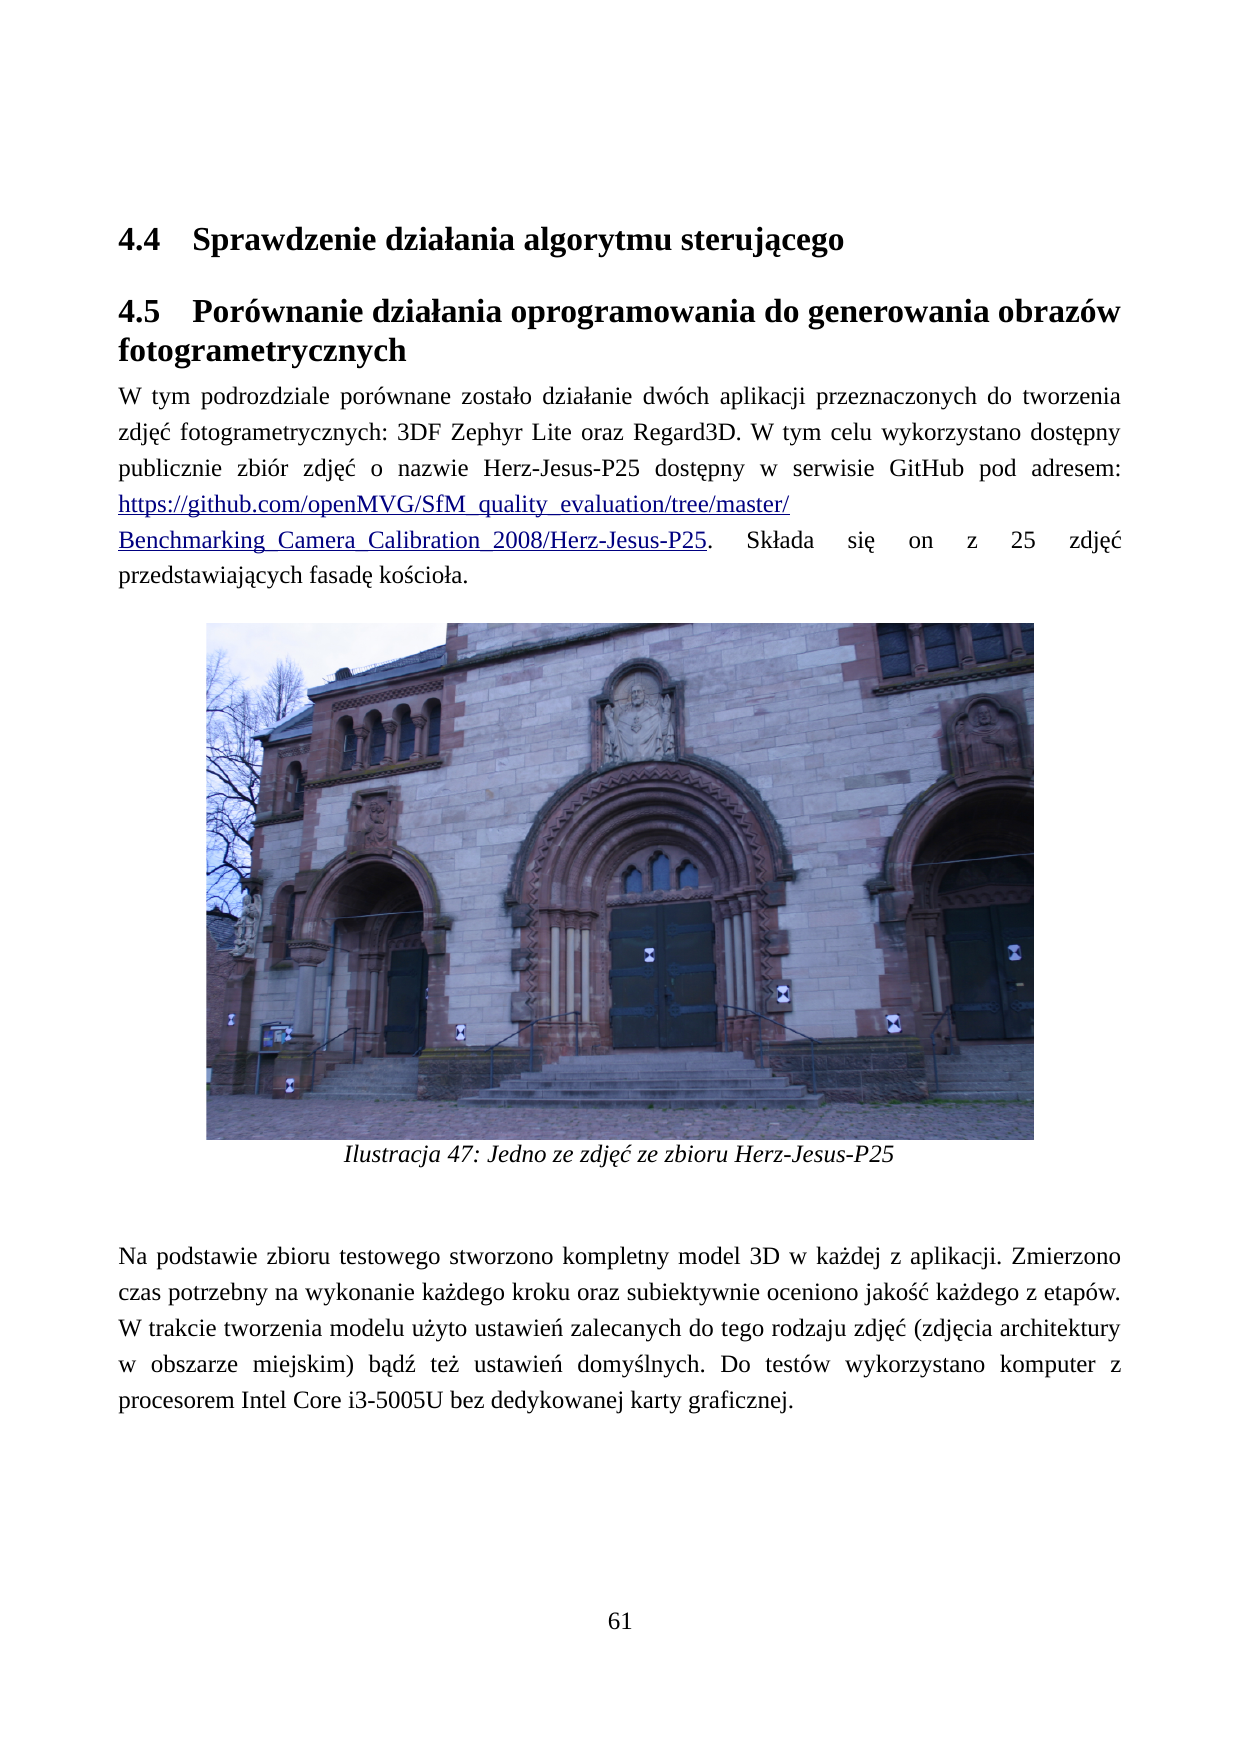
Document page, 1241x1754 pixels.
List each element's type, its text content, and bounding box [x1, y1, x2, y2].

text Na podstawie zbioru testowego stworzono kompletny model 3D w każdej z aplikacji. Zmierzono czas potrzebny na wykonanie każdego kroku oraz subiektywnie oceniono jakość każdego z etapów. W trakcie tworzenia modelu użyto ustawień zalecanych do tego rodzaju zdjęć (zdjęcia architektury w obszarze miejskim) bądź też ustawień domyślnych. Do testów wykorzystano komputer z procesorem Intel Core i3-5005U bez dedykowanej karty graficznej. [118, 1241, 1122, 1413]
text Ilustracja 47: Jedno ze zdjęć ze zbioru Herz-Jesus-P25 [206, 1140, 1034, 1168]
text W tym podrozdziale porównane zostało działanie dwóch aplikacji przeznaczonych do tworzenia zdjęć fotogrametrycznych: 3DF Zephyr Lite oraz Regard3D. W tym celu wykorzystano dostępny publicznie zbiór zdjęć o nazwie Herz-Jesus-P25 dostępny w serwisie GitHub pod adresem: https://github.com/openMVG/SfM_quality_evaluation/tree/master/ Benchmarking_Camera_Calibration_2008/Herz-Jesus-P25. Składa się on z 25 zdjęć przedstawiających fasadę kościoła. [118, 381, 1122, 589]
subtitle Porównanie działania oprogramowania do generowania obrazów fotogrametrycznych [118, 291, 1122, 368]
picture [206, 623, 1034, 1140]
subtitle Sprawdzenie działania algorytmu sterującego [118, 219, 1122, 258]
